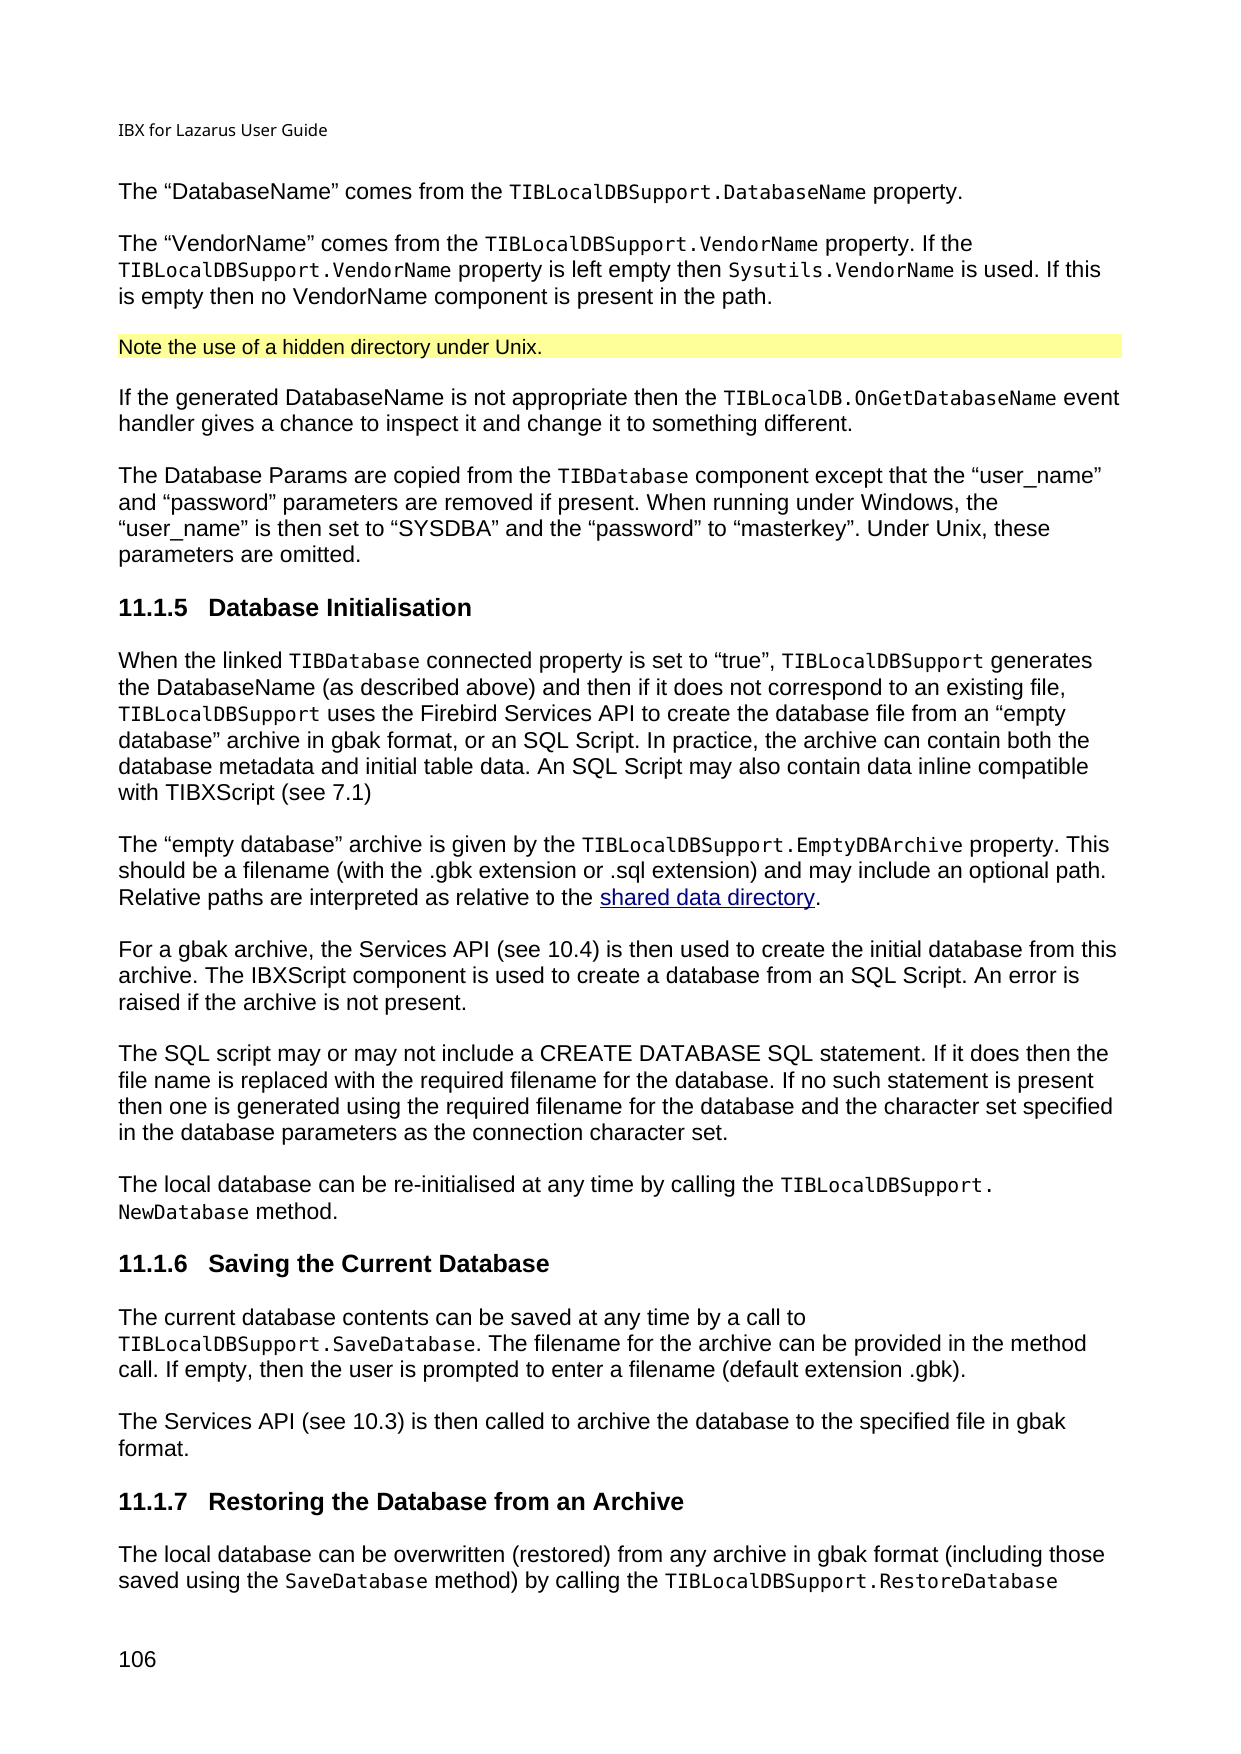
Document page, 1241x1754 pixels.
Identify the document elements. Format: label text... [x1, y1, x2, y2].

text The “VendorName” comes from the TIBLocalDBSupport.VendorName property. If the TIBLocalDBSupport.VendorName property is left empty then Sysutils.VendorName is used. If this is empty then no VendorName component is present in the path. [118, 230, 1122, 309]
text The SQL script may or may not include a CREATE DATABASE SQL statement. If it does then the file name is replaced with the required filename for the database. If no such statement is present then one is generated using the required filename for the database and the character set specified in the database parameters as the connection character set. [118, 1040, 1122, 1146]
text Note the use of a hidden directory under Unix. [118, 334, 1122, 358]
text For a gbak archive, the Services API (see 10.4) is then used to create the initial database from this archive. The IBXScript component is used to create a database from an SQL Script. An error is raised if the archive is not present. [118, 936, 1122, 1015]
subtitle Database Initialisation [118, 593, 1122, 622]
text The local database can be re-initialised at any time by calling the TIBLocalDBSupport. NewDatabase method. [118, 1171, 1122, 1224]
text The Services API (see 10.3) is then called to archive the database to the specified file in gbak format. [118, 1408, 1122, 1461]
text The Database Params are copied from the TIBDatabase component except that the “user_name” and “password” parameters are removed if present. When running under Windows, the “user_name” is then set to “SYSDBA” and the “password” to “masterkey”. Under Unix, these parameters are omitted. [118, 462, 1122, 568]
text The local database can be overwritten (restored) from any archive in gbak format (including those saved using the SaveDatabase method) by calling the TIBLocalDBSupport.RestoreDatabase [118, 1541, 1122, 1593]
text When the linked TIBDatabase connected property is set to “true”, TIBLocalDBSupport generates the DatabaseName (as described above) and then if it does not correspond to an existing file, TIBLocalDBSupport uses the Firebird Services API to create the database file from an “empty database” archive in gbak format, or an SQL Script. In practice, the archive can contain both the database metadata and initial table data. An SQL Script may also contain data inline compatible with TIBXScript (see 7.1) [118, 647, 1122, 806]
subtitle Restoring the Database from an Archive [118, 1487, 1122, 1515]
text The current database contents can be saved at any time by a call to TIBLocalDBSupport.SaveDatabase. The filename for the archive can be provided in the method call. If empty, then the user is prompted to enter a filename (default extension .gbk). [118, 1304, 1122, 1383]
text The “empty database” archive is given by the TIBLocalDBSupport.EmptyDBArchive property. This should be a filename (with the .gbk extension or .sql extension) and may include an optional path. Relative paths are interpreted as relative to the shared data directory. [118, 831, 1122, 910]
subtitle Saving the Current Database [118, 1249, 1122, 1278]
text The “DatabaseName” comes from the TIBLocalDBSupport.DatabaseName property. [118, 178, 1122, 204]
text If the generated DatabaseName is not appropriate then the TIBLocalDB.OnGetDatabaseName event handler gives a chance to inspect it and change it to something different. [118, 384, 1122, 437]
